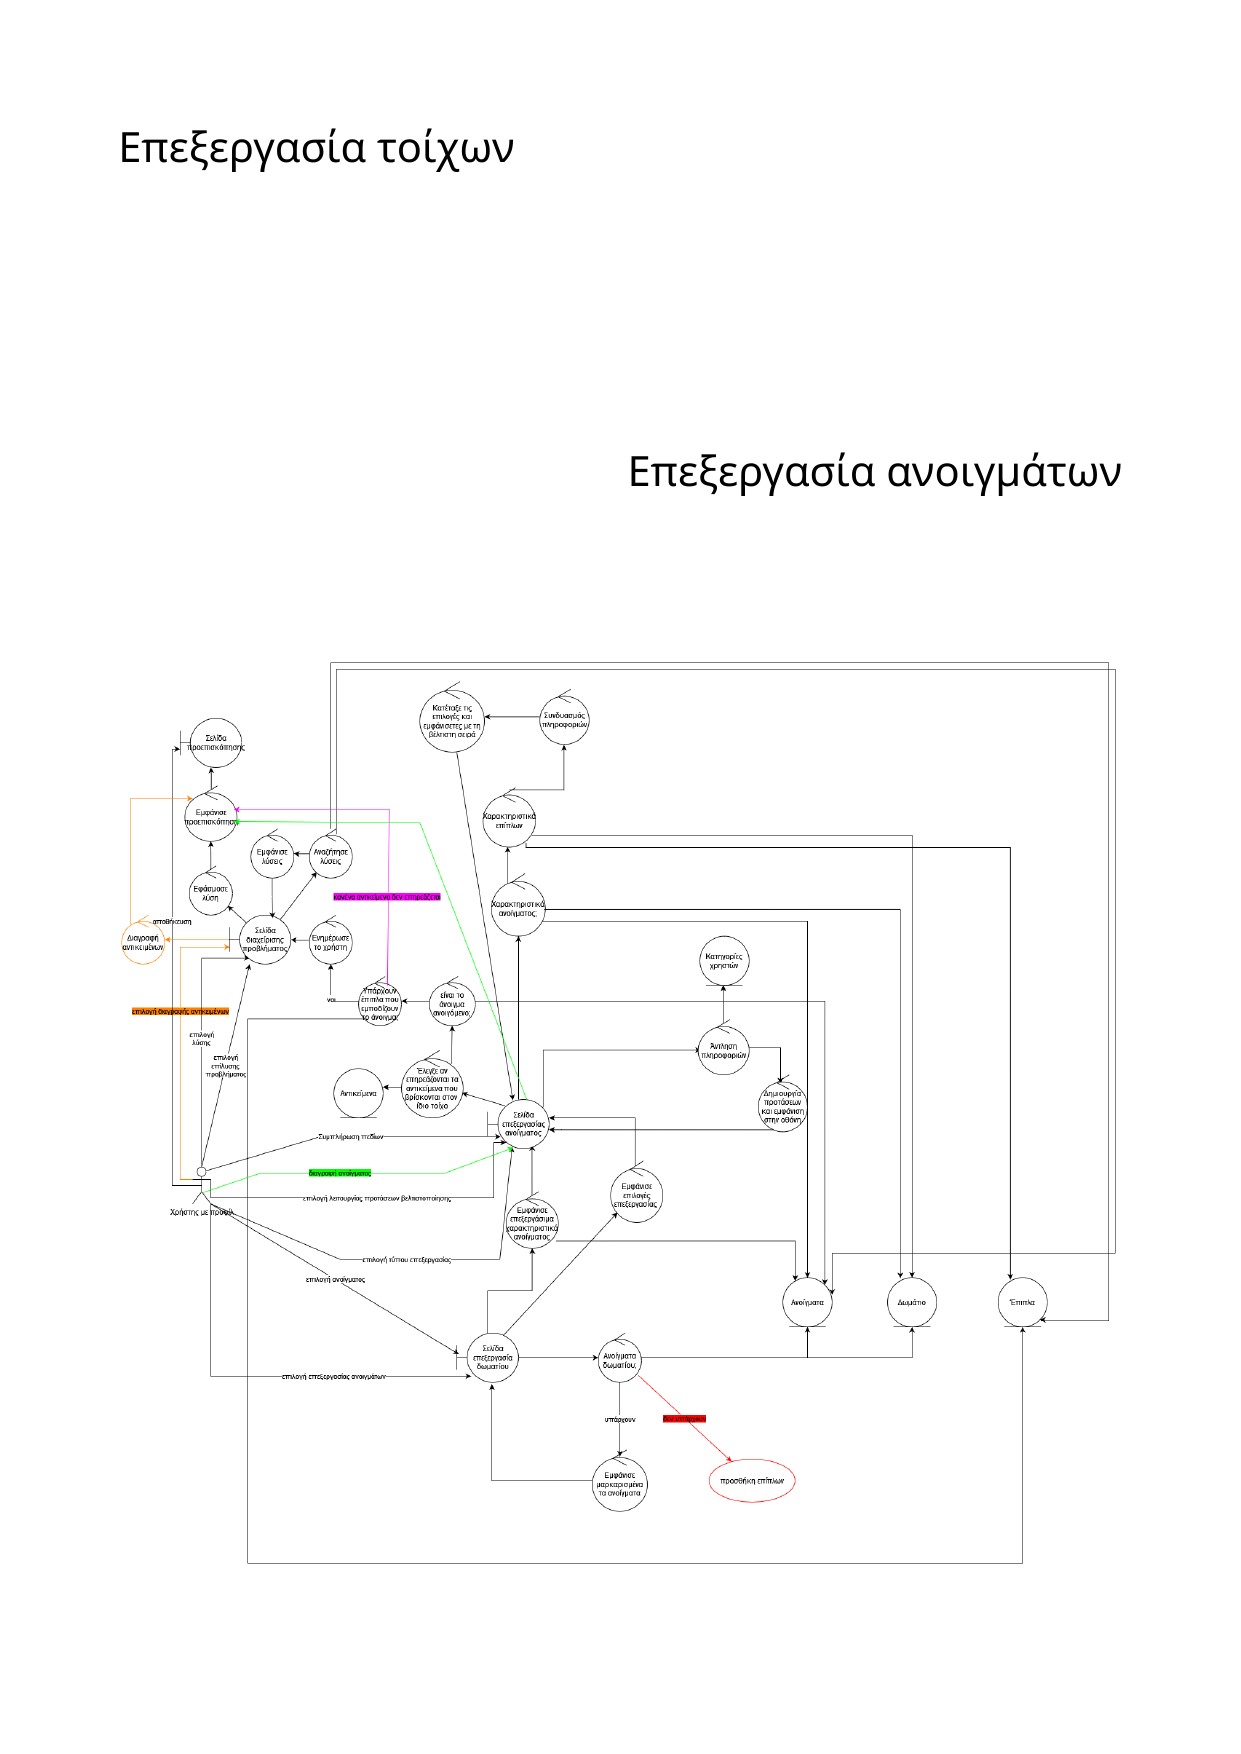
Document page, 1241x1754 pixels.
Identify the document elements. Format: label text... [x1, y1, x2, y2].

text Επεξεργασία τοίχων [118, 118, 1122, 175]
text Επεξεργασία ανοιγμάτων [118, 442, 1122, 499]
